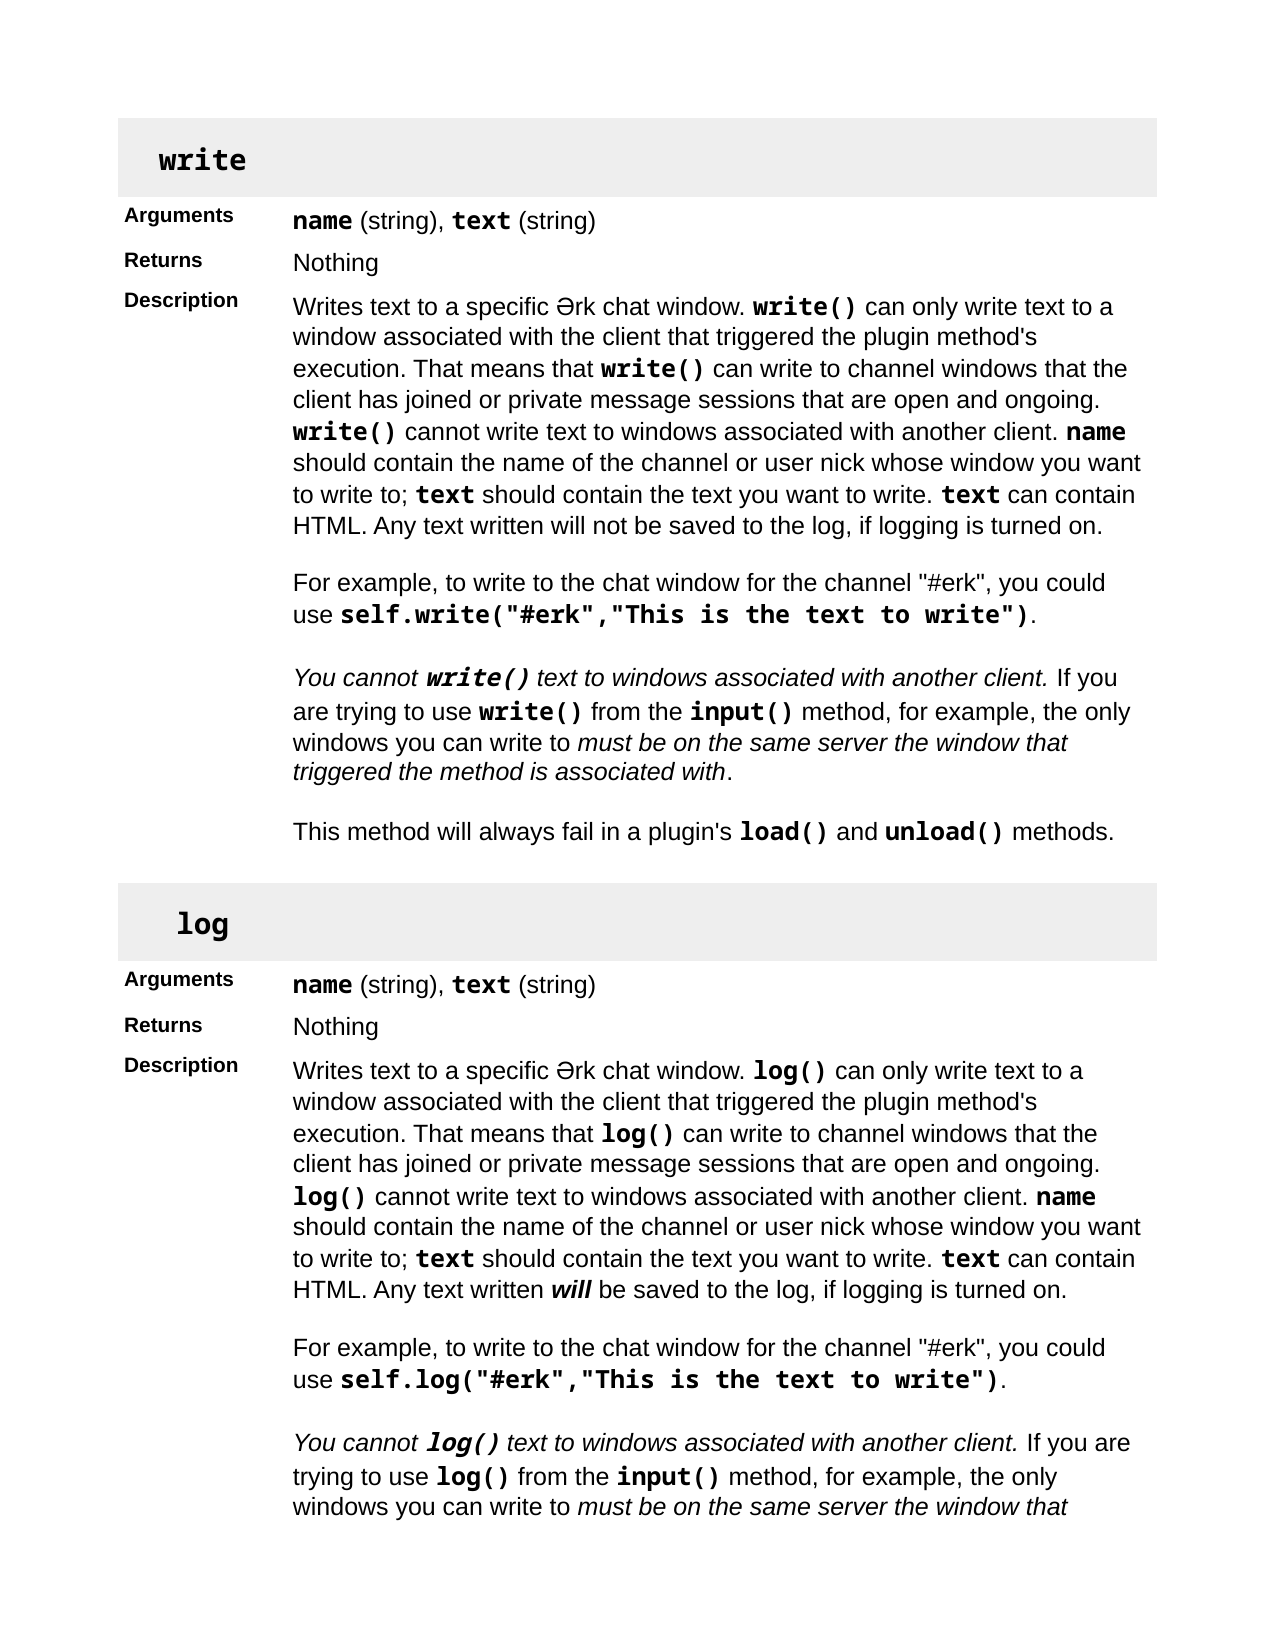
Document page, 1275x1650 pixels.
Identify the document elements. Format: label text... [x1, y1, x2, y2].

table_cell Nothing [287, 1007, 1157, 1047]
table_cell Writes text to a specific Ərk chat window. write() can only write text to a window associated with the client that triggered the plugin method's execution. That means that write() can write to channel windows that the client has joined or private message sessions that are open and ongoing. write() cannot write text to windows associated with another client. name should contain the name of the channel or user nick whose window you want to write to; text should contain the text you want to write. text can contain HTML. Any text written will not be saved to the log, if logging is turned on. For example, to write to the chat window for the channel "#erk", you could use self.write("#erk","This is the text to write"). You cannot write() text to windows associated with another client. If you are trying to use write() from the input() method, for example, the only windows you can write to must be on the same server the window that triggered the method is associated with. This method will always fail in a plugin's load() and unload() methods. [287, 283, 1157, 854]
table_header write [118, 118, 287, 197]
table_cell name (string), text (string) [287, 197, 1157, 242]
table_cell Arguments [118, 961, 287, 1007]
table_cell Description [118, 283, 287, 854]
table_cell Returns [118, 242, 287, 282]
table_header [287, 883, 1157, 961]
table_cell Arguments [118, 197, 287, 242]
table_cell name (string), text (string) [287, 961, 1157, 1007]
table_cell Returns [118, 1007, 287, 1047]
table_cell Description [118, 1047, 287, 1527]
table_header [287, 118, 1157, 197]
table_cell Nothing [287, 242, 1157, 282]
table_cell Writes text to a specific Ərk chat window. log() can only write text to a window associated with the client that triggered the plugin method's execution. That means that log() can write to channel windows that the client has joined or private message sessions that are open and ongoing. log() cannot write text to windows associated with another client. name should contain the name of the channel or user nick whose window you want to write to; text should contain the text you want to write. text can contain HTML. Any text written will be saved to the log, if logging is turned on. For example, to write to the chat window for the channel "#erk", you could use self.log("#erk","This is the text to write"). You cannot log() text to windows associated with another client. If you are trying to use log() from the input() method, for example, the only windows you can write to must be on the same server the window that [287, 1047, 1157, 1527]
table_header log [118, 883, 287, 961]
